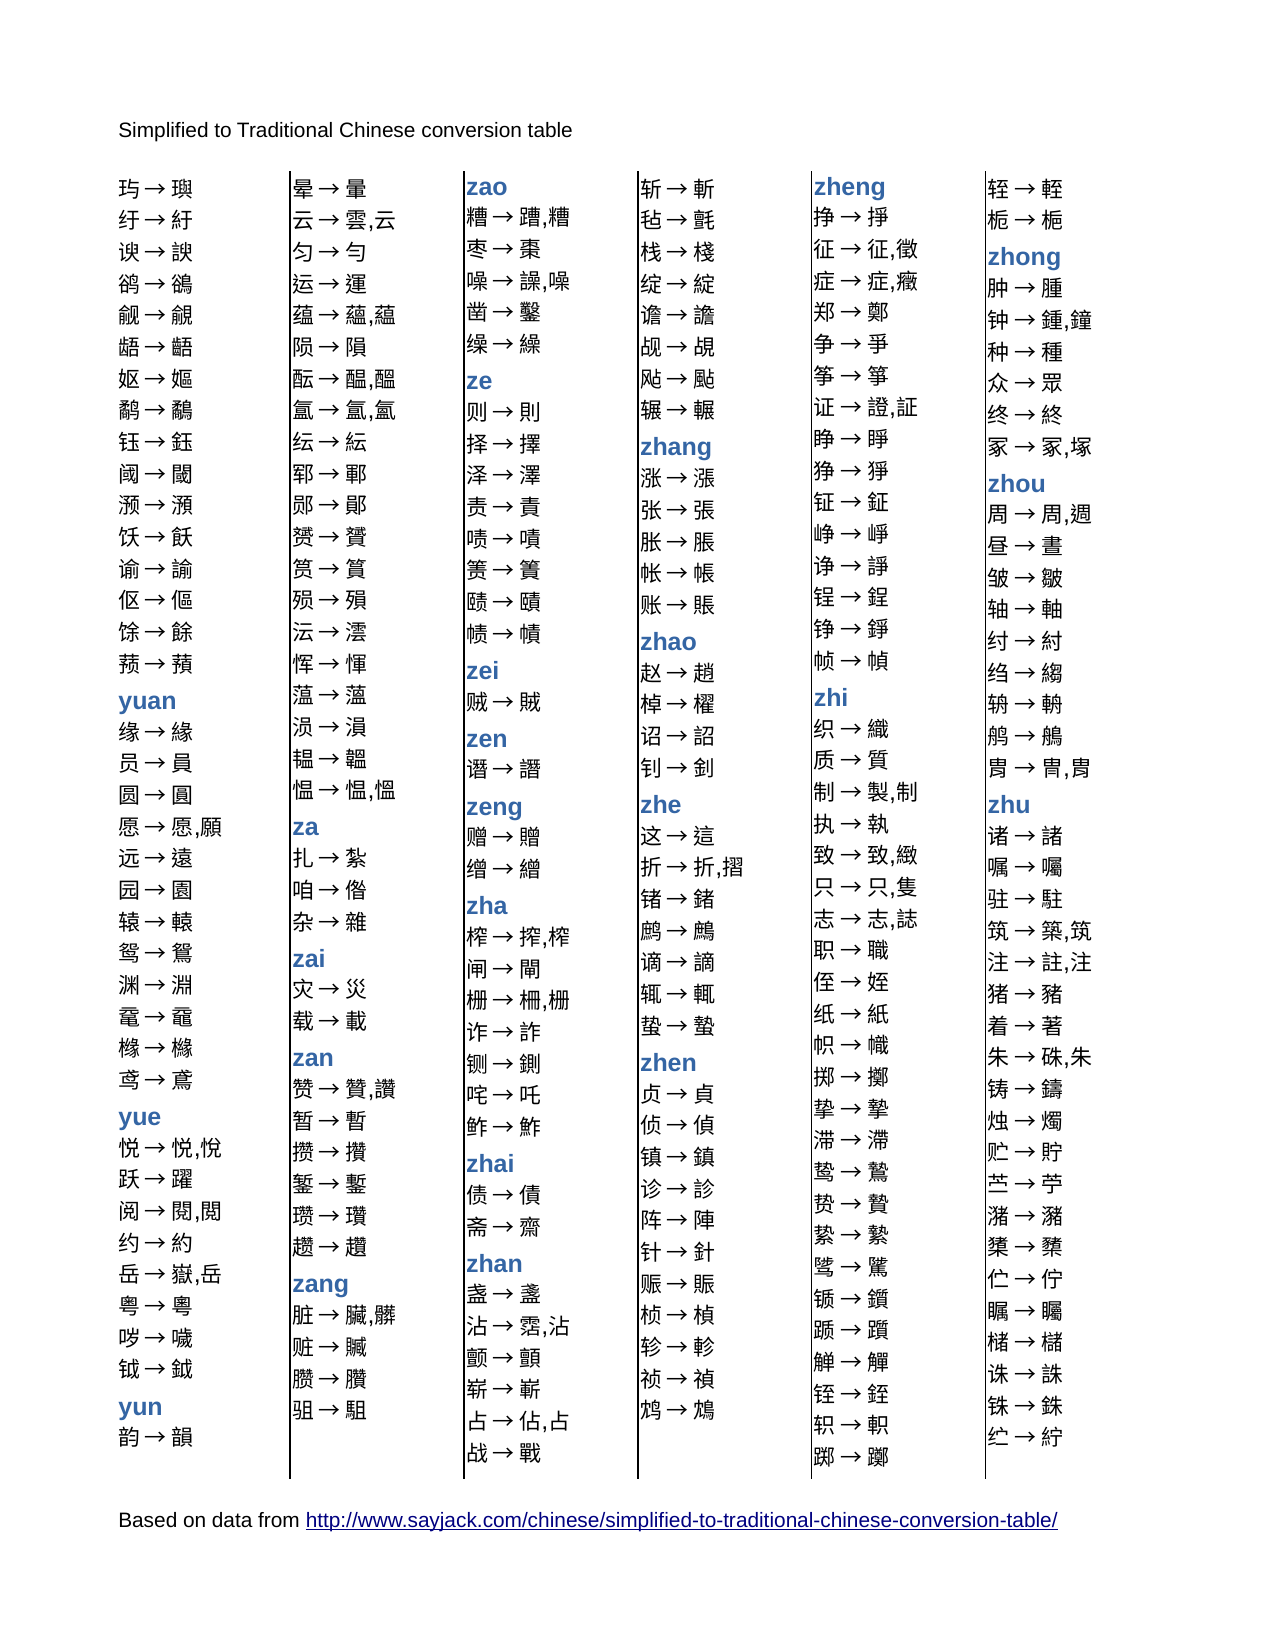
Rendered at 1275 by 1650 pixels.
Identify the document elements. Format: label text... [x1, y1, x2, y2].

text 烛 → 燭 [987, 1104, 1157, 1135]
text 帧 → 幀 [813, 644, 983, 675]
text 蕴 → 蘊,藴 [292, 298, 461, 330]
text 阅 → 閱,閲 [118, 1194, 287, 1226]
subtitle zhang [640, 432, 809, 461]
text 谵 → 譫 [640, 298, 809, 330]
text 瞩 → 矚 [987, 1294, 1157, 1325]
text 筝 → 箏 [813, 359, 983, 390]
subtitle zang [292, 1269, 461, 1298]
text 滞 → 滯 [813, 1123, 983, 1155]
text 纸 → 紙 [813, 997, 983, 1028]
text 伫 → 佇 [987, 1262, 1157, 1294]
text 鸷 → 鷙 [813, 1155, 983, 1187]
text 绽 → 綻 [640, 267, 809, 298]
text 证 → 證,証 [813, 390, 983, 422]
text 粤 → 粵 [118, 1289, 287, 1321]
text 轾 → 輊 [987, 172, 1157, 203]
text 伛 → 傴 [118, 583, 287, 615]
text 苎 → 苧 [987, 1167, 1157, 1199]
text 战 → 戰 [466, 1436, 635, 1467]
text 饫 → 飫 [118, 520, 287, 552]
text 榨 → 搾,榨 [466, 920, 635, 952]
text 掷 → 擲 [813, 1060, 983, 1092]
text 缯 → 繒 [466, 852, 635, 884]
text 谮 → 譖 [466, 752, 635, 784]
text 祯 → 禎 [640, 1362, 809, 1393]
subtitle yuan [118, 686, 287, 714]
text 絷 → 縶 [813, 1218, 983, 1250]
text 枣 → 棗 [466, 232, 635, 264]
text 绉 → 縐 [987, 656, 1157, 687]
text 盏 → 盞 [466, 1277, 635, 1309]
text 张 → 張 [640, 493, 809, 524]
text 远 → 遠 [118, 841, 287, 873]
text 趱 → 趲 [292, 1230, 461, 1262]
text 锗 → 鍺 [640, 882, 809, 914]
text 蛰 → 蟄 [640, 1009, 809, 1040]
text 栈 → 棧 [640, 235, 809, 267]
text 栀 → 梔 [987, 203, 1157, 235]
text 郑 → 鄭 [813, 295, 983, 327]
subtitle zhan [466, 1249, 635, 1277]
text 陨 → 隕 [292, 330, 461, 362]
text 暂 → 暫 [292, 1104, 461, 1135]
text 诸 → 諸 [987, 819, 1157, 850]
text 铡 → 鍘 [466, 1047, 635, 1078]
text 鹬 → 鷸 [118, 393, 287, 425]
text 赞 → 贊,讚 [292, 1072, 461, 1104]
text 滪 → 澦 [118, 488, 287, 520]
text 铮 → 錚 [813, 612, 983, 644]
text 郓 → 鄆 [292, 457, 461, 488]
text 致 → 致,緻 [813, 838, 983, 870]
text 约 → 約 [118, 1226, 287, 1257]
subtitle zhen [640, 1048, 809, 1077]
text 只 → 只,隻 [813, 870, 983, 902]
text 沾 → 霑,沾 [466, 1309, 635, 1341]
text 缲 → 繰 [466, 327, 635, 359]
text 铸 → 鑄 [987, 1072, 1157, 1104]
text 扎 → 紮 [292, 841, 461, 873]
text 钰 → 鈺 [118, 425, 287, 457]
text 驻 → 駐 [987, 882, 1157, 914]
text 胄 → 冑,胄 [987, 751, 1157, 782]
subtitle zheng [813, 172, 983, 200]
subtitle zhong [987, 242, 1157, 271]
text 玙 → 璵 [118, 172, 287, 203]
text 斩 → 斬 [640, 172, 809, 203]
text 锃 → 鋥 [813, 580, 983, 612]
subtitle zhou [987, 469, 1157, 497]
subtitle ze [466, 366, 635, 395]
text 龉 → 齬 [118, 330, 287, 362]
text 崭 → 嶄 [466, 1372, 635, 1404]
text 哕 → 噦 [118, 1321, 287, 1352]
text 众 → 眾 [987, 366, 1157, 398]
text 周 → 周,週 [987, 497, 1157, 529]
text 杂 → 雜 [292, 904, 461, 936]
text 针 → 針 [640, 1235, 809, 1267]
text 氲 → 氲,氳 [292, 393, 461, 425]
text 灾 → 災 [292, 972, 461, 1004]
text 飐 → 颭 [640, 362, 809, 393]
text 睁 → 睜 [813, 422, 983, 454]
text 觇 → 覘 [640, 330, 809, 362]
text 踬 → 躓 [813, 1313, 983, 1345]
text 赟 → 贇 [292, 520, 461, 552]
text 岳 → 嶽,岳 [118, 1257, 287, 1289]
text 赵 → 趙 [640, 656, 809, 687]
subtitle yun [118, 1392, 287, 1420]
text 争 → 爭 [813, 327, 983, 359]
text 贮 → 貯 [987, 1135, 1157, 1167]
text 踯 → 躑 [813, 1440, 983, 1472]
subtitle zan [292, 1043, 461, 1072]
subtitle zhao [640, 627, 809, 656]
text 肿 → 腫 [987, 271, 1157, 303]
text 鲊 → 鮓 [466, 1110, 635, 1142]
text 鸳 → 鴛 [118, 936, 287, 968]
text 症 → 症,癥 [813, 264, 983, 295]
text 载 → 載 [292, 1004, 461, 1036]
subtitle zao [466, 172, 635, 200]
text 妪 → 嫗 [118, 362, 287, 393]
text 辀 → 輈 [987, 687, 1157, 719]
text 橥 → 櫫 [987, 1230, 1157, 1262]
text 谀 → 諛 [118, 235, 287, 267]
text 账 → 賬 [640, 588, 809, 619]
text 志 → 志,誌 [813, 902, 983, 933]
text 贼 → 賊 [466, 684, 635, 716]
text 脏 → 臟,髒 [292, 1298, 461, 1330]
text 橼 → 櫞 [118, 1031, 287, 1063]
text 侦 → 偵 [640, 1108, 809, 1140]
text 贞 → 貞 [640, 1077, 809, 1108]
text 鹧 → 鷓 [640, 914, 809, 945]
text 筼 → 篔 [292, 552, 461, 583]
text 圆 → 圓 [118, 778, 287, 809]
text 纣 → 紂 [987, 624, 1157, 656]
text 钲 → 鉦 [813, 485, 983, 517]
text 谕 → 諭 [118, 552, 287, 583]
text 闸 → 閘 [466, 952, 635, 983]
text 鼋 → 黿 [118, 999, 287, 1031]
text 棹 → 櫂 [640, 687, 809, 719]
text 执 → 執 [813, 807, 983, 838]
text 锧 → 鑕 [813, 1282, 983, 1313]
text 种 → 種 [987, 334, 1157, 366]
text 冢 → 冢,塚 [987, 429, 1157, 461]
text 注 → 註,注 [987, 945, 1157, 977]
text 制 → 製,制 [813, 775, 983, 807]
text 诊 → 診 [640, 1172, 809, 1203]
text 挣 → 掙 [813, 200, 983, 232]
text 悦 → 悦,悅 [118, 1131, 287, 1162]
text 狰 → 猙 [813, 454, 983, 485]
text 挚 → 摯 [813, 1092, 983, 1123]
text 赃 → 贓 [292, 1330, 461, 1362]
text 贽 → 贄 [813, 1187, 983, 1218]
text 朱 → 硃,朱 [987, 1040, 1157, 1072]
text 择 → 擇 [466, 427, 635, 458]
text 侄 → 姪 [813, 965, 983, 997]
subtitle zhai [466, 1149, 635, 1178]
text 凿 → 鑿 [466, 295, 635, 327]
text 园 → 園 [118, 873, 287, 904]
text 谪 → 謫 [640, 945, 809, 977]
text 质 → 質 [813, 743, 983, 775]
text 轸 → 軫 [640, 1330, 809, 1362]
subtitle zeng [466, 792, 635, 820]
text 觯 → 觶 [813, 1345, 983, 1377]
text 员 → 員 [118, 746, 287, 778]
text 嘱 → 囑 [987, 850, 1157, 882]
text 铢 → 銖 [987, 1389, 1157, 1420]
text 蕰 → 薀 [292, 678, 461, 710]
text 栅 → 柵,栅 [466, 983, 635, 1015]
text 錾 → 鏨 [292, 1167, 461, 1199]
text 赜 → 賾 [466, 585, 635, 617]
text 糟 → 蹧,糟 [466, 200, 635, 232]
text 峥 → 崢 [813, 517, 983, 549]
text 帻 → 幘 [466, 617, 635, 648]
text 毡 → 氈 [640, 203, 809, 235]
text 钺 → 鉞 [118, 1352, 287, 1384]
text 涨 → 漲 [640, 461, 809, 493]
text 纡 → 紆 [118, 203, 287, 235]
text 桢 → 楨 [640, 1298, 809, 1330]
text 鸢 → 鳶 [118, 1063, 287, 1094]
text 诈 → 詐 [466, 1015, 635, 1047]
subtitle zhi [813, 683, 983, 712]
text 诛 → 誅 [987, 1357, 1157, 1389]
text 啧 → 嘖 [466, 522, 635, 553]
text 潴 → 瀦 [987, 1199, 1157, 1230]
text 殒 → 殞 [292, 583, 461, 615]
text 臜 → 臢 [292, 1362, 461, 1393]
text 辄 → 輒 [640, 977, 809, 1009]
text 觎 → 覦 [118, 298, 287, 330]
text 折 → 折,摺 [640, 850, 809, 882]
text 猪 → 豬 [987, 977, 1157, 1009]
text 诏 → 詔 [640, 719, 809, 751]
text 韫 → 韞 [292, 742, 461, 773]
text 轴 → 軸 [987, 592, 1157, 624]
text 鸼 → 鵃 [987, 719, 1157, 751]
text 诤 → 諍 [813, 549, 983, 580]
text 责 → 責 [466, 490, 635, 522]
text 胀 → 脹 [640, 524, 809, 556]
subtitle yue [118, 1102, 287, 1131]
text 轵 → 軹 [813, 1408, 983, 1440]
text 驵 → 駔 [292, 1393, 461, 1425]
text 恽 → 惲 [292, 647, 461, 678]
text 匀 → 勻 [292, 235, 461, 267]
text 钟 → 鍾,鐘 [987, 303, 1157, 334]
text 则 → 則 [466, 395, 635, 427]
text 咤 → 吒 [466, 1078, 635, 1110]
text 云 → 雲,云 [292, 203, 461, 235]
text 晕 → 暈 [292, 172, 461, 203]
text 斋 → 齋 [466, 1209, 635, 1241]
text 阈 → 閾 [118, 457, 287, 488]
text 槠 → 櫧 [987, 1325, 1157, 1357]
text 赈 → 賑 [640, 1267, 809, 1298]
text 运 → 運 [292, 267, 461, 298]
text 钊 → 釗 [640, 751, 809, 782]
text 占 → 佔,占 [466, 1404, 635, 1436]
subtitle zen [466, 724, 635, 752]
text 昼 → 晝 [987, 529, 1157, 561]
text 泽 → 澤 [466, 458, 635, 490]
text 愿 → 愿,願 [118, 809, 287, 841]
text 馀 → 餘 [118, 615, 287, 647]
text 郧 → 鄖 [292, 488, 461, 520]
text 渊 → 淵 [118, 968, 287, 999]
text 镇 → 鎮 [640, 1140, 809, 1172]
text 职 → 職 [813, 933, 983, 965]
text 这 → 這 [640, 819, 809, 850]
text 筑 → 築,筑 [987, 914, 1157, 945]
text 颤 → 顫 [466, 1341, 635, 1372]
subtitle za [292, 812, 461, 841]
subtitle zei [466, 656, 635, 684]
text 征 → 征,徵 [813, 232, 983, 264]
text 皱 → 皺 [987, 561, 1157, 592]
text 沄 → 澐 [292, 615, 461, 647]
text 跃 → 躍 [118, 1162, 287, 1194]
text 涢 → 溳 [292, 710, 461, 742]
subtitle zhu [987, 790, 1157, 819]
text 缘 → 緣 [118, 714, 287, 746]
text 辗 → 輾 [640, 393, 809, 425]
text 纻 → 紵 [987, 1420, 1157, 1452]
text 鸩 → 鴆 [640, 1393, 809, 1425]
text 阵 → 陣 [640, 1203, 809, 1235]
text 着 → 著 [987, 1009, 1157, 1040]
subtitle zhe [640, 790, 809, 819]
text 韵 → 韻 [118, 1420, 287, 1452]
text 酝 → 醖,醞 [292, 362, 461, 393]
subtitle zha [466, 891, 635, 920]
text 蓣 → 蕷 [118, 647, 287, 678]
text 帐 → 帳 [640, 556, 809, 588]
text 债 → 債 [466, 1178, 635, 1209]
text 赠 → 贈 [466, 820, 635, 852]
text 鹆 → 鵒 [118, 267, 287, 298]
text 辕 → 轅 [118, 904, 287, 936]
text 攒 → 攢 [292, 1135, 461, 1167]
text 织 → 織 [813, 712, 983, 743]
text 愠 → 愠,慍 [292, 773, 461, 805]
text 骘 → 騭 [813, 1250, 983, 1282]
text 咱 → 偺 [292, 873, 461, 904]
text 纭 → 紜 [292, 425, 461, 457]
text 帜 → 幟 [813, 1028, 983, 1060]
text 瓒 → 瓚 [292, 1199, 461, 1230]
subtitle zai [292, 944, 461, 972]
text 终 → 終 [987, 398, 1157, 429]
text 铚 → 銍 [813, 1377, 983, 1408]
text 箦 → 簀 [466, 553, 635, 585]
text 噪 → 譟,噪 [466, 264, 635, 295]
